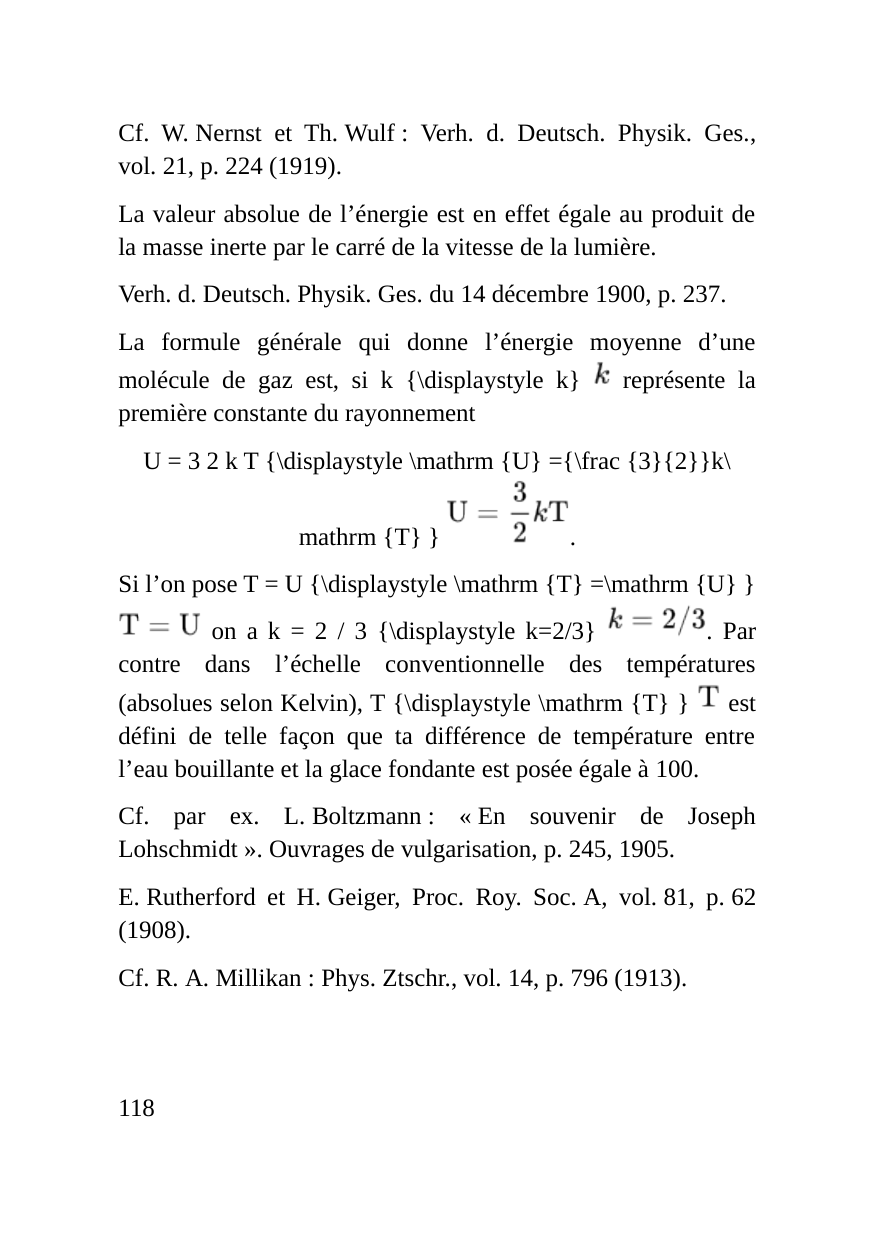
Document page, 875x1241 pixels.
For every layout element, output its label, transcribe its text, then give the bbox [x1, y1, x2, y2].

picture [593, 360, 611, 389]
text Cf. R. A. Millikan : Phys. Ztschr., vol. 14, p. 796 (1913). [118, 963, 756, 991]
text E. Rutherford et H. Geiger, Proc. Roy. Soc. A, vol. 81, p. 62 (1908). [118, 882, 756, 944]
picture [446, 479, 570, 546]
text Verh. d. Deutsch. Physik. Ges. du 14 décembre 1900, p. 237. [118, 279, 756, 308]
text Cf. W. Nernst et Th. Wulf : Verh. d. Deutsch. Physik. Ges., vol. 21, p. 224 (1919). [118, 118, 756, 180]
text Cf. par ex. L. Boltzmann : « En souvenir de Joseph Lohschmidt ». Ouvrages de vulgarisation, p. 245, 1905. [118, 801, 756, 863]
picture [697, 682, 721, 712]
text Si l’on pose T = U {\displaystyle \mathrm {T} =\mathrm {U} } on a k = 2 / 3 {\displaystyle k=2/3} . Par contre dans l’échelle conventionnelle des températures (absolues selon Kelvin), T {\displaystyle \mathrm {T} } est défini de telle façon que ta différence de température entre l’eau bouillante et la glace fondante est posée égale à 100. [118, 569, 756, 783]
text U = 3 2 k T {\displaystyle \mathrm {U} ={\frac {3}{2}}k\mathrm {T} } . [118, 446, 756, 551]
text La valeur absolue de l’énergie est en effet égale au produit de la masse inerte par le carré de la vitesse de la lumière. [118, 199, 756, 261]
picture [607, 602, 707, 640]
text La formule générale qui donne l’énergie moyenne d’une molécule de gaz est, si k {\displaystyle k} représente la première constante du rayonnement [118, 327, 756, 427]
picture [118, 611, 202, 640]
